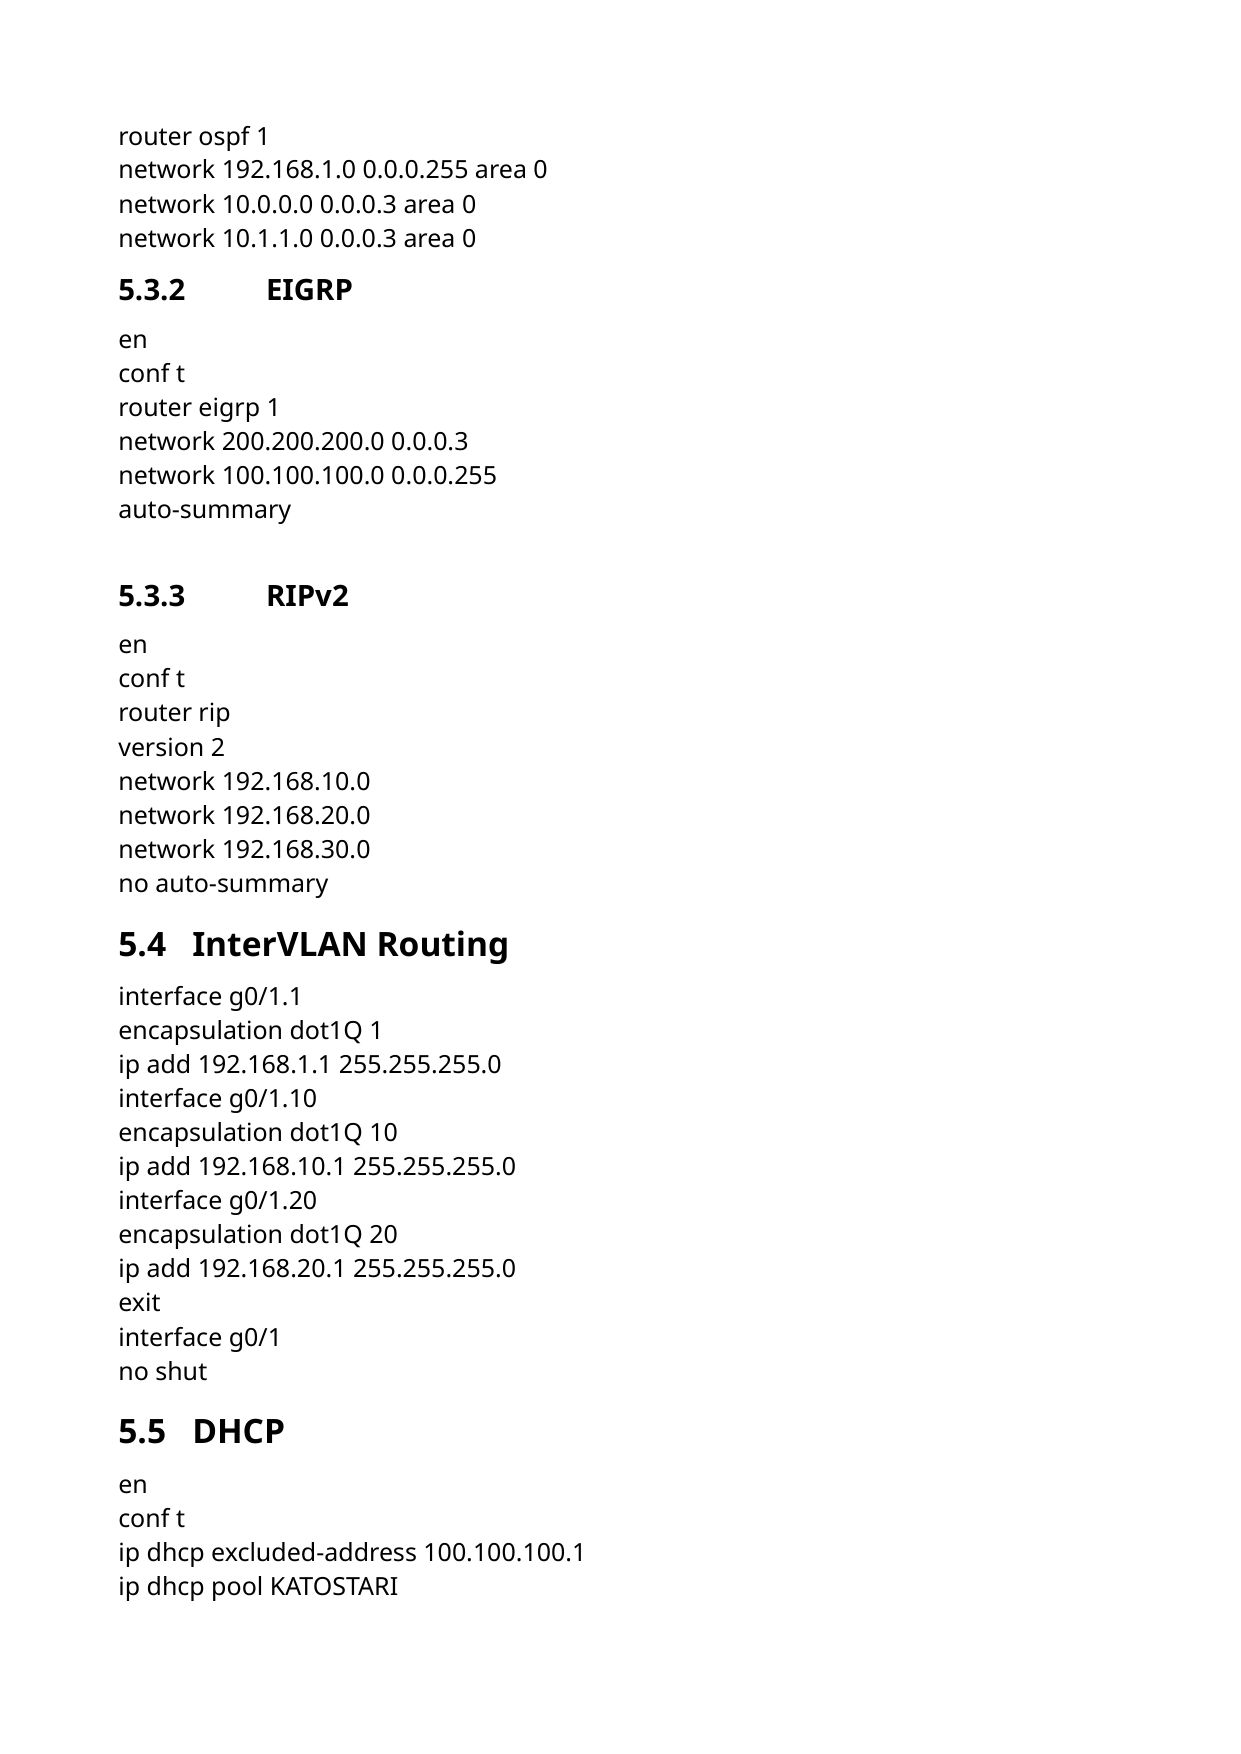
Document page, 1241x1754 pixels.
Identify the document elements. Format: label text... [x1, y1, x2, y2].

text interface g0/1 [118, 1319, 1122, 1353]
text router ospf 1 [118, 118, 1122, 152]
text interface g0/1.20 [118, 1183, 1122, 1217]
text network 192.168.10.0 [118, 763, 1122, 797]
text no auto-summary [118, 865, 1122, 899]
subtitle EIGRP [118, 269, 1122, 309]
text network 192.168.20.0 [118, 797, 1122, 831]
text en [118, 627, 1122, 661]
text network 100.100.100.0 0.0.0.255 [118, 458, 1122, 492]
text router rip [118, 695, 1122, 729]
text network 10.1.1.0 0.0.0.3 area 0 [118, 220, 1122, 254]
text exit [118, 1285, 1122, 1319]
text interface g0/1.10 [118, 1081, 1122, 1115]
text version 2 [118, 729, 1122, 763]
text ip dhcp excluded-address 100.100.100.1 [118, 1534, 1122, 1568]
text ip add 192.168.10.1 255.255.255.0 [118, 1149, 1122, 1183]
text no shut [118, 1353, 1122, 1387]
text router eigrp 1 [118, 389, 1122, 424]
text auto-summary [118, 492, 1122, 526]
text ip add 192.168.20.1 255.255.255.0 [118, 1251, 1122, 1285]
text network 200.200.200.0 0.0.0.3 [118, 424, 1122, 458]
text conf t [118, 356, 1122, 389]
text ip dhcp pool KATOSTARI [118, 1568, 1122, 1603]
text encapsulation dot1Q 20 [118, 1217, 1122, 1251]
text conf t [118, 1500, 1122, 1534]
subtitle InterVLAN Routing [118, 920, 1122, 966]
text interface g0/1.1 [118, 978, 1122, 1013]
text conf t [118, 661, 1122, 695]
text ip add 192.168.1.1 255.255.255.0 [118, 1047, 1122, 1081]
text en [118, 1466, 1122, 1500]
text en [118, 321, 1122, 356]
subtitle RIPv2 [118, 574, 1122, 614]
text network 10.0.0.0 0.0.0.3 area 0 [118, 186, 1122, 220]
text encapsulation dot1Q 10 [118, 1115, 1122, 1149]
subtitle DHCP [118, 1408, 1122, 1454]
text network 192.168.30.0 [118, 831, 1122, 865]
text encapsulation dot1Q 1 [118, 1013, 1122, 1047]
text network 192.168.1.0 0.0.0.255 area 0 [118, 152, 1122, 186]
